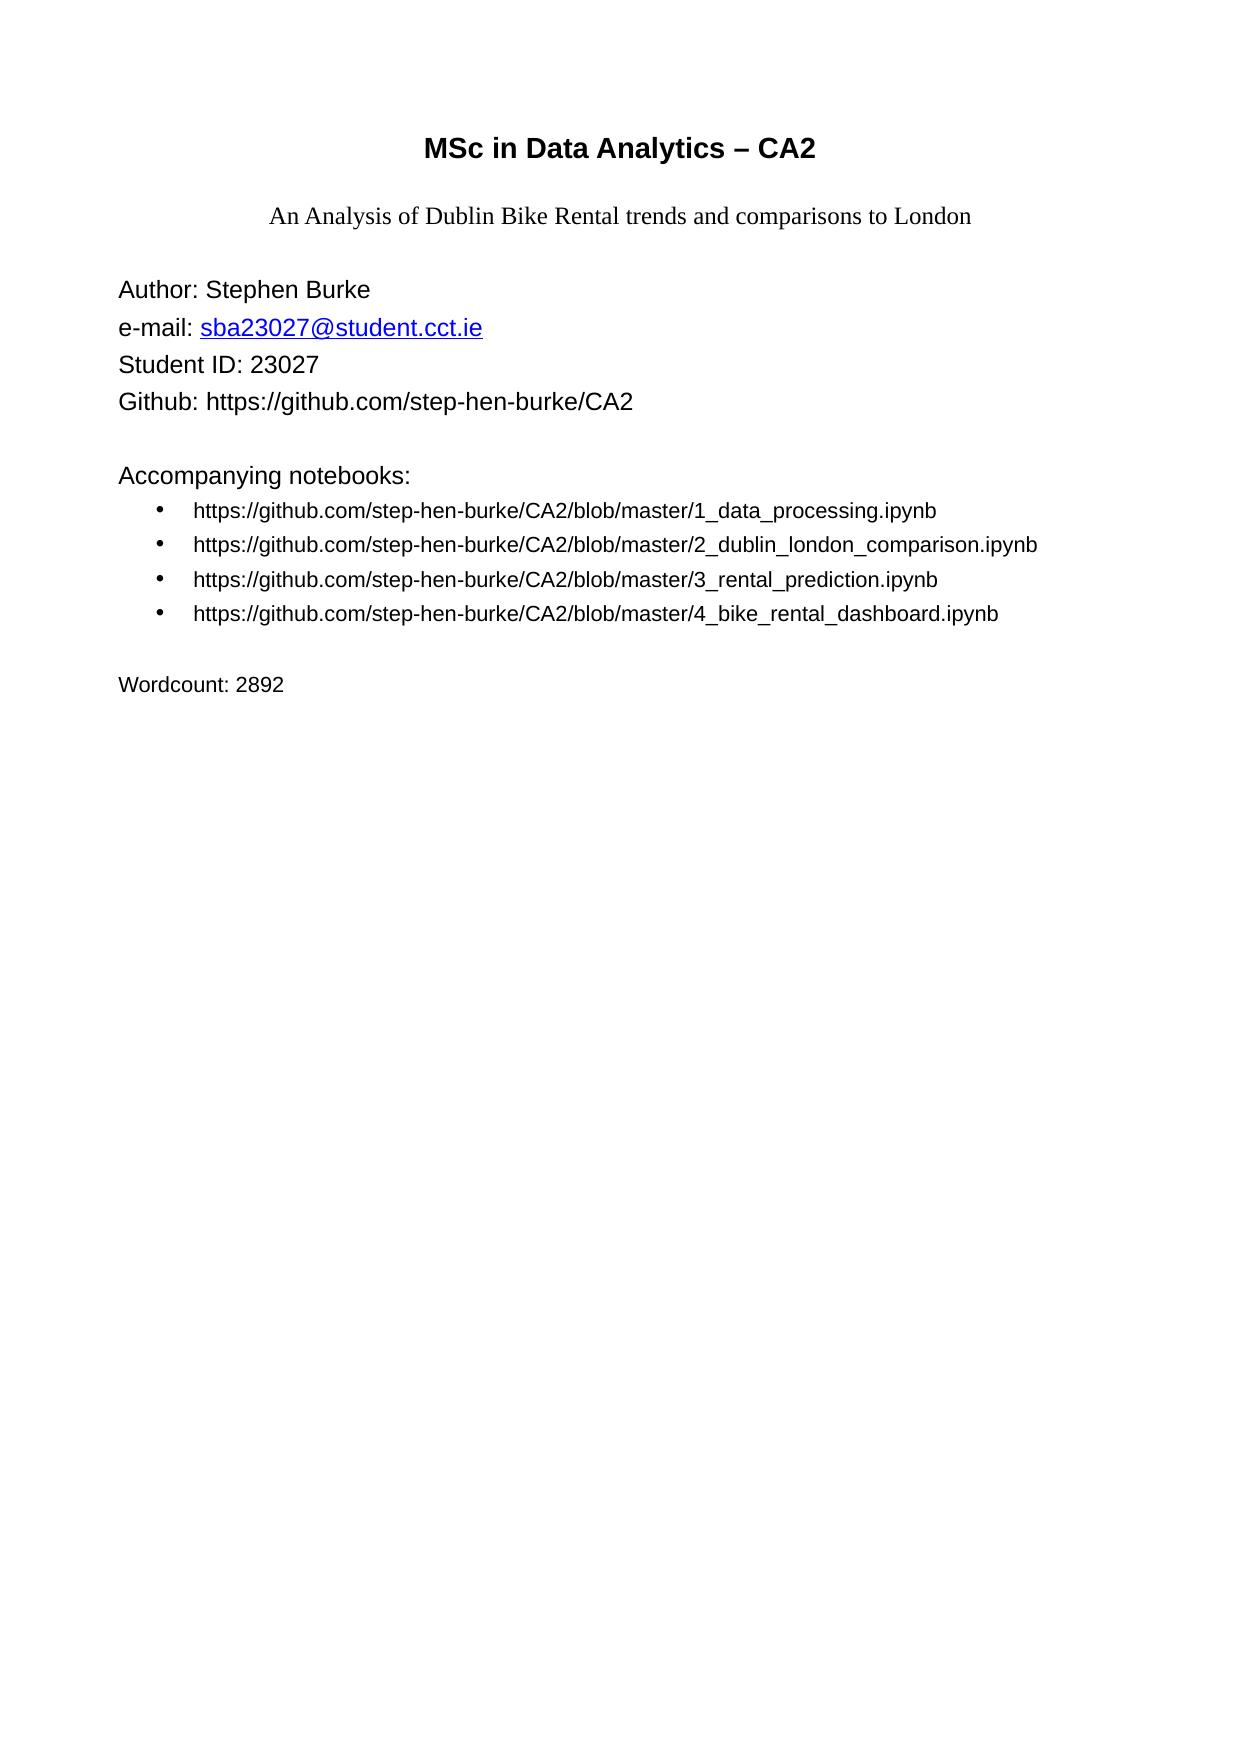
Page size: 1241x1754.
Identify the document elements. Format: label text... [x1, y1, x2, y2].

text Github: https://github.com/step-hen-burke/CA2 [118, 387, 1122, 415]
list https://github.com/step-hen-burke/CA2/blob/master/4_bike_rental_dashboard.ipynb [156, 601, 1122, 627]
text Author: Stephen Burke [118, 275, 1122, 304]
text An Analysis of Dublin Bike Rental trends and comparisons to London [118, 201, 1122, 230]
text Wordcount: 2892 [118, 672, 1122, 697]
text Accompanying notebooks: [118, 461, 1122, 489]
list https://github.com/step-hen-burke/CA2/blob/master/3_rental_prediction.ipynb [156, 566, 1122, 592]
text Student ID: 23027 [118, 349, 1122, 378]
list https://github.com/step-hen-burke/CA2/blob/master/1_data_processing.ipynb [156, 498, 1122, 524]
text e-mail: sba23027@student.cct.ie [118, 312, 1122, 341]
subtitle MSc in Data Analytics – CA2 [118, 131, 1122, 164]
list https://github.com/step-hen-burke/CA2/blob/master/2_dublin_london_comparison.ipynb [156, 532, 1122, 558]
